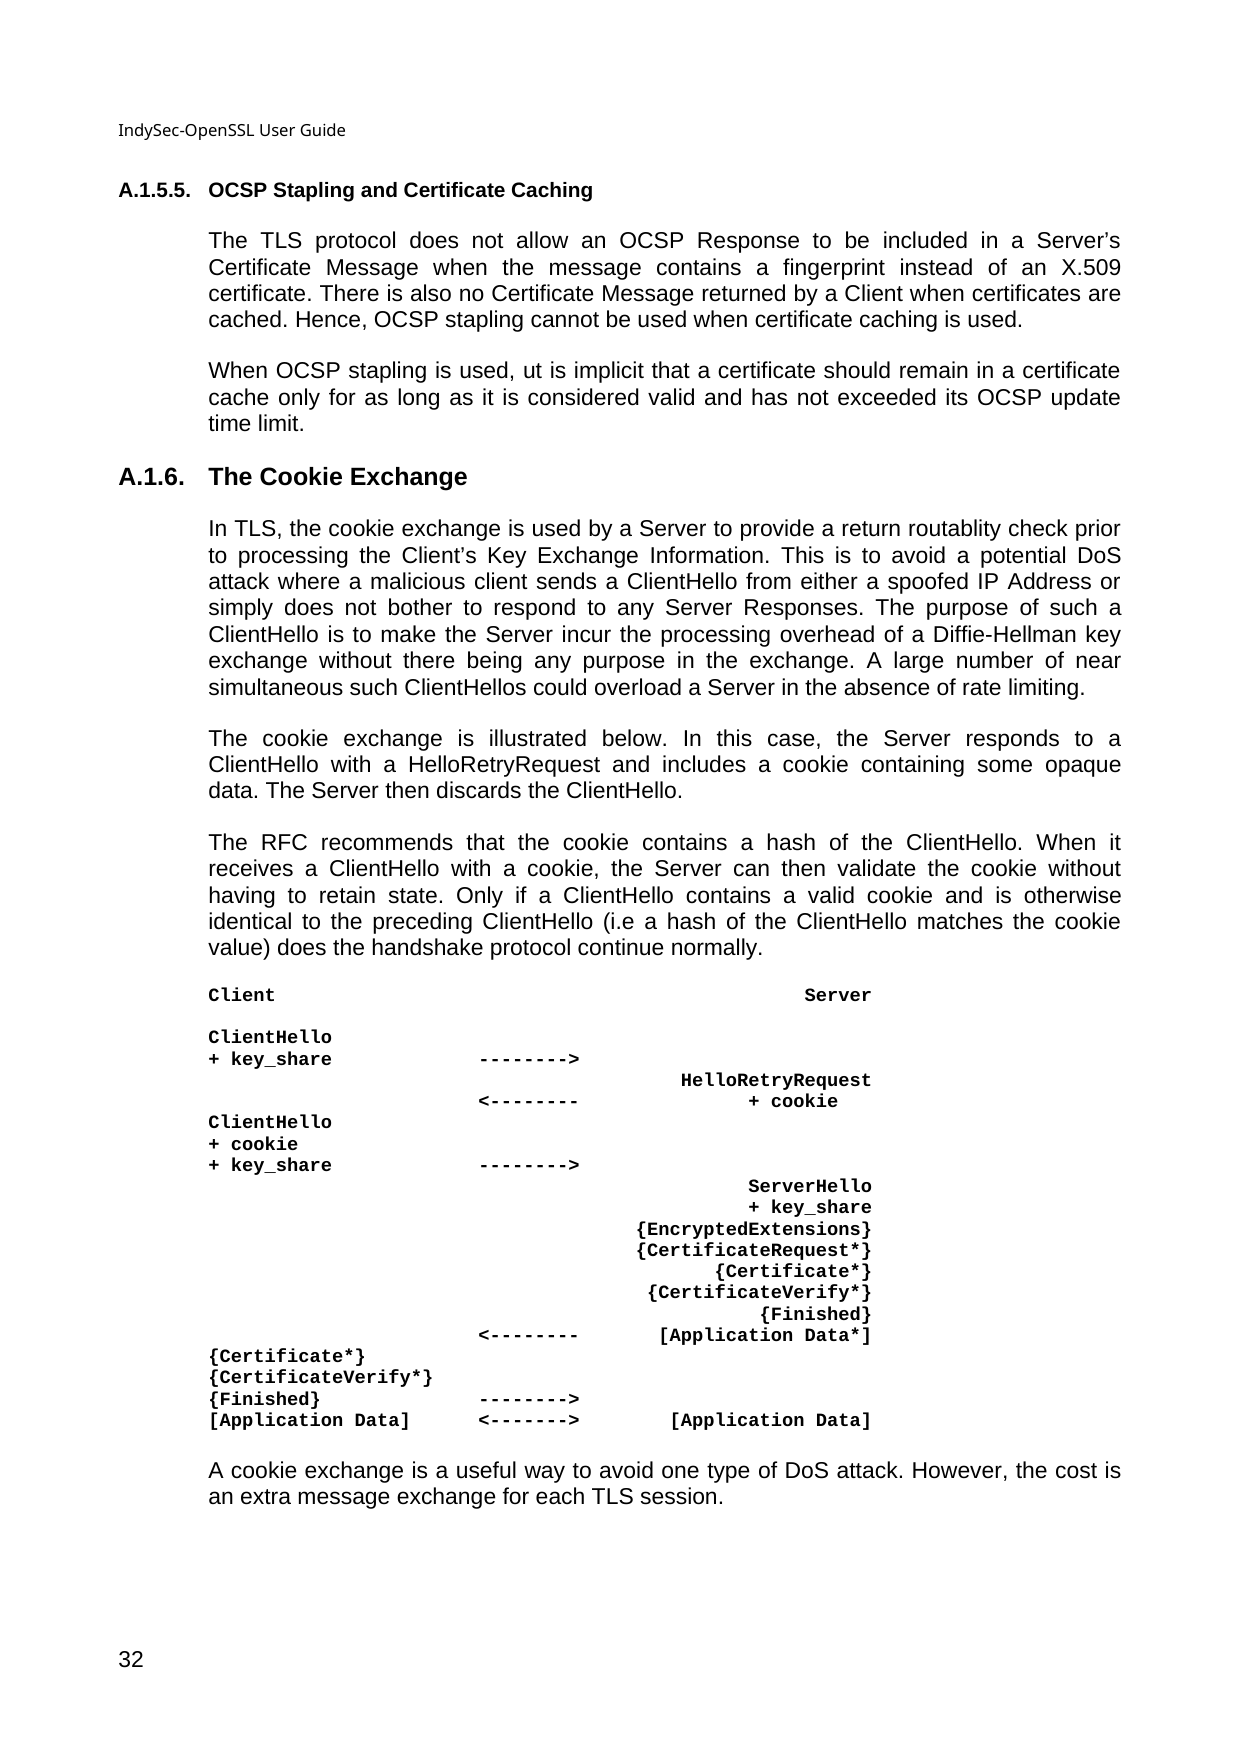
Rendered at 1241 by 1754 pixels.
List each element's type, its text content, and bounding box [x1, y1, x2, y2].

text + key_share [118, 1198, 1122, 1219]
subtitle The Cookie Exchange [118, 462, 1122, 490]
text + key_share --------> [118, 1049, 1122, 1071]
text {Finished} --------> [118, 1389, 1122, 1411]
text In TLS, the cookie exchange is used by a Server to provide a return routablity check prior to processing the Client’s Key Exchange Information. This is to avoid a potential DoS attack where a malicious client sends a ClientHello from either a spoofed IP Address or simply does not bother to respond to any Server Responses. The purpose of such a ClientHello is to make the Server incur the processing overhead of a Diffie-Hellman key exchange without there being any purpose in the exchange. A large number of near simultaneous such ClientHellos could overload a Server in the absence of rate limiting. [208, 515, 1122, 700]
text ServerHello [118, 1177, 1122, 1198]
text HelloRetryRequest [118, 1071, 1122, 1092]
text <-------- + cookie [118, 1092, 1122, 1113]
text {Certificate*} [118, 1347, 1122, 1368]
text + cookie [118, 1134, 1122, 1156]
text ClientHello [118, 1028, 1122, 1049]
text A cookie exchange is a useful way to avoid one type of DoS attack. However, the cost is an extra message exchange for each TLS session. [208, 1457, 1122, 1509]
text + key_share --------> [118, 1156, 1122, 1177]
text ClientHello [118, 1113, 1122, 1134]
text {CertificateRequest*} [118, 1241, 1122, 1262]
text {Certificate*} [118, 1262, 1122, 1283]
text <-------- [Application Data*] [118, 1326, 1122, 1347]
text When OCSP stapling is used, ut is implicit that a certificate should remain in a certificate cache only for as long as it is considered valid and has not exceeded its OCSP update time limit. [208, 357, 1122, 437]
text The TLS protocol does not allow an OCSP Response to be included in a Server’s Certificate Message when the message contains a fingerprint instead of an X.509 certificate. There is also no Certificate Message returned by a Client when certificates are cached. Hence, OCSP stapling cannot be used when certificate caching is used. [208, 227, 1122, 332]
text Client Server [118, 986, 1122, 1007]
text {Finished} [118, 1304, 1122, 1326]
text {CertificateVerify*} [118, 1283, 1122, 1304]
text [Application Data] <-------> [Application Data] [118, 1411, 1122, 1432]
text {CertificateVerify*} [118, 1368, 1122, 1389]
text {EncryptedExtensions} [118, 1219, 1122, 1241]
subtitle OCSP Stapling and Certificate Caching [118, 178, 1122, 202]
text The cookie exchange is illustrated below. In this case, the Server responds to a ClientHello with a HelloRetryRequest and includes a cookie containing some opaque data. The Server then discards the ClientHello. [208, 725, 1122, 804]
text The RFC recommends that the cookie contains a hash of the ClientHello. When it receives a ClientHello with a cookie, the Server can then validate the cookie without having to retain state. Only if a ClientHello contains a valid cookie and is otherwise identical to the preceding ClientHello (i.e a hash of the ClientHello matches the cookie value) does the handshake protocol continue normally. [208, 829, 1122, 961]
